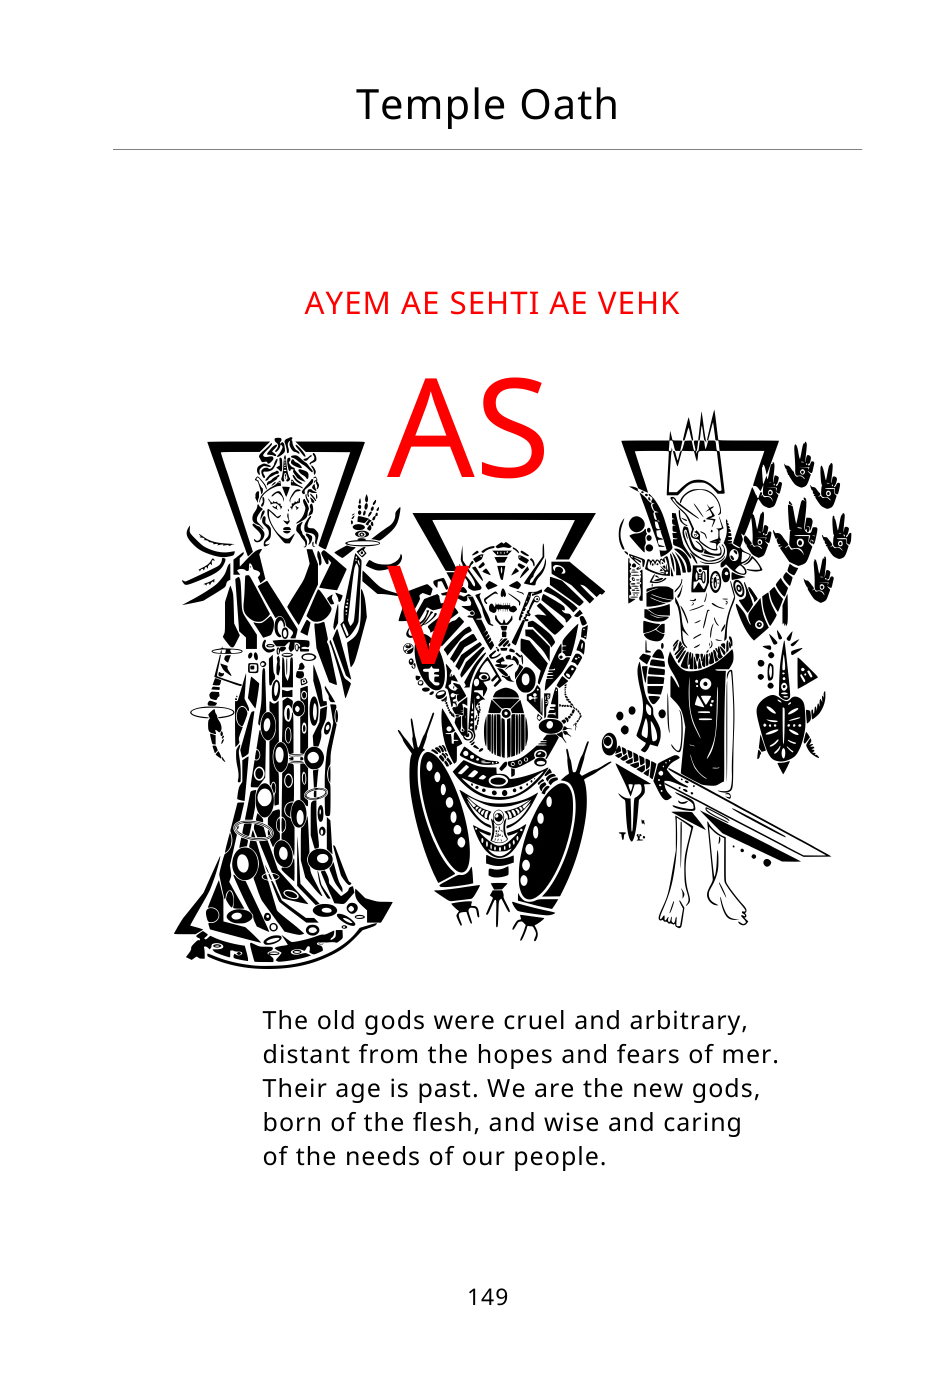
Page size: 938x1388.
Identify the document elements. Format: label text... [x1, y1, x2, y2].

text AYEM AE SEHTI AE VEHK [178, 281, 806, 323]
text Their age is past. We are the new gods, [262, 1071, 862, 1105]
text Temple Oath [112, 75, 862, 132]
text distant from the hopes and fears of mer. [262, 1037, 862, 1071]
text of the needs of our people. [262, 1139, 862, 1173]
text born of the flesh, and wise and caring [262, 1105, 862, 1139]
text The old gods were cruel and arbitrary, [262, 1003, 862, 1037]
picture [174, 357, 852, 969]
